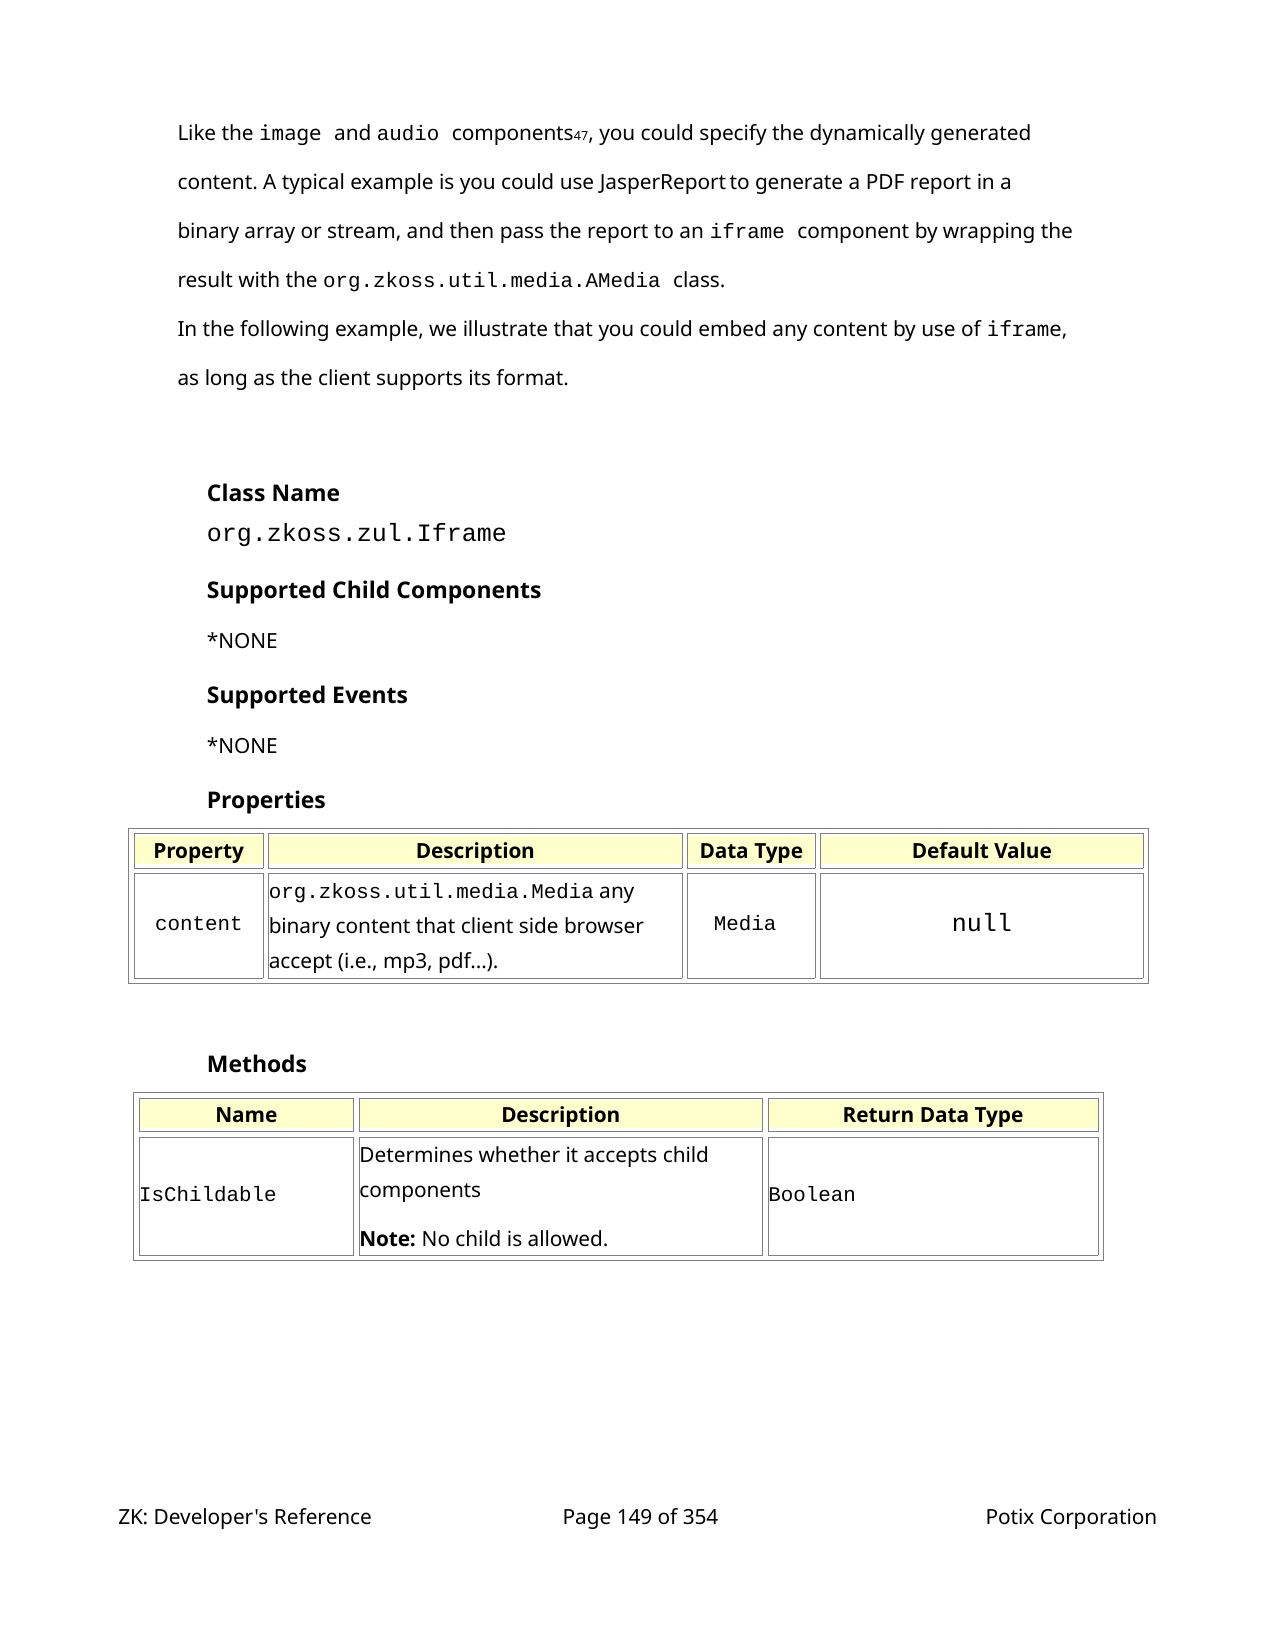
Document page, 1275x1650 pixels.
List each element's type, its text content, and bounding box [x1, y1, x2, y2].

text as long as the client supports its format. [177, 363, 1157, 392]
table_header Description [356, 1093, 765, 1131]
text Like the image and audio components47, you could specify the dynamically generated [177, 118, 1157, 147]
text binary array or stream, and then pass the report to an iframe component by wrapping the [177, 216, 1157, 245]
table_header Data Type [685, 829, 817, 867]
subtitle Properties [207, 784, 1157, 815]
text *NONE [207, 626, 1157, 654]
table_header Property [131, 829, 266, 867]
table_cell content [131, 868, 266, 978]
text In the following example, we illustrate that you could embed any content by use of iframe, [177, 314, 1157, 343]
subtitle Supported Child Components [207, 574, 1157, 605]
text *NONE [207, 731, 1157, 759]
table_cell org.zkoss.util.media.Media any binary content that client side browser accept (i.e., mp3, pdf...). [266, 868, 685, 978]
subtitle Supported Events [207, 679, 1157, 710]
subtitle Methods [207, 1048, 1157, 1079]
table_header Description [266, 829, 685, 867]
table_cell IsChildable [136, 1131, 356, 1255]
table_header Default Value [818, 829, 1146, 867]
table_cell Determines whether it accepts child components Note: No child is allowed. [356, 1131, 765, 1255]
table_cell Boolean [765, 1131, 1101, 1255]
text result with the org.zkoss.util.media.AMedia class. [177, 265, 1157, 294]
table_cell Media [685, 868, 817, 978]
text org.zkoss.zul.Iframe [207, 521, 1157, 549]
table_cell null [818, 868, 1146, 978]
text content. A typical example is you could use JasperReport to generate a PDF report in a [177, 167, 1157, 196]
subtitle Class Name [207, 477, 1157, 508]
table_header Name [136, 1093, 356, 1131]
table_header Return Data Type [765, 1093, 1101, 1131]
